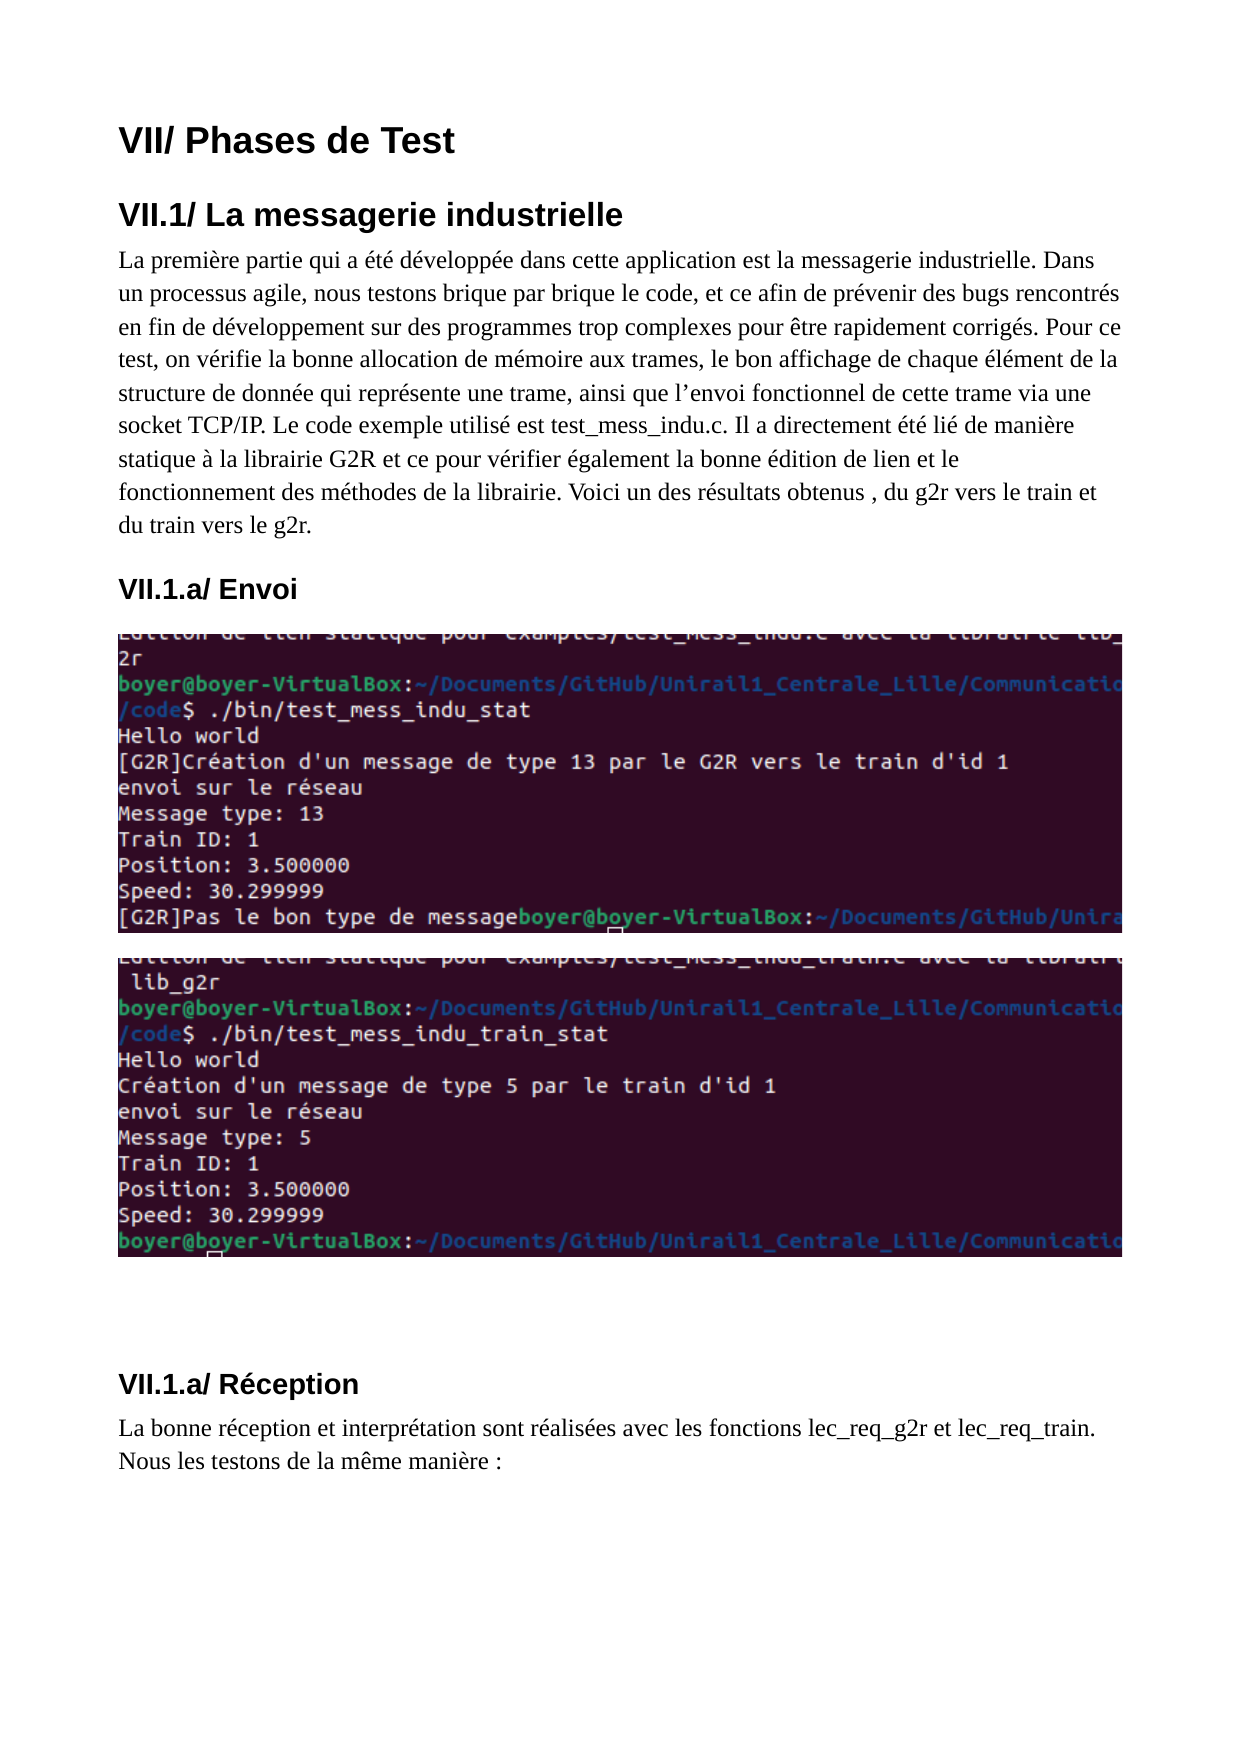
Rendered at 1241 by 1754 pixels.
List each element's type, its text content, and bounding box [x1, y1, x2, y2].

text La première partie qui a été développée dans cette application est la messagerie industrielle. Dans un processus agile, nous testons brique par brique le code, et ce afin de prévenir des bugs rencontrés en fin de développement sur des programmes trop complexes pour être rapidement corrigés. Pour ce test, on vérifie la bonne allocation de mémoire aux trames, le bon affichage de chaque élément de la structure de donnée qui représente une trame, ainsi que l’envoi fonctionnel de cette trame via une socket TCP/IP. Le code exemple utilisé est test_mess_indu.c. Il a directement été lié de manière statique à la librairie G2R et ce pour vérifier également la bonne édition de lien et le fonctionnement des méthodes de la librairie. Voici un des résultats obtenus , du g2r vers le train et du train vers le g2r. [118, 246, 1122, 538]
subtitle VII.1.a/ Réception [118, 1367, 1122, 1400]
subtitle VII.1.a/ Envoi [118, 572, 1122, 605]
text La bonne réception et interprétation sont réalisées avec les fonctions lec_req_g2r et lec_req_train. Nous les testons de la même manière : [118, 1413, 1122, 1474]
subtitle VII.1/ La messagerie industrielle [118, 194, 1122, 233]
picture [118, 634, 1123, 933]
picture [118, 958, 1123, 1257]
subtitle VII/ Phases de Test [118, 118, 1122, 161]
